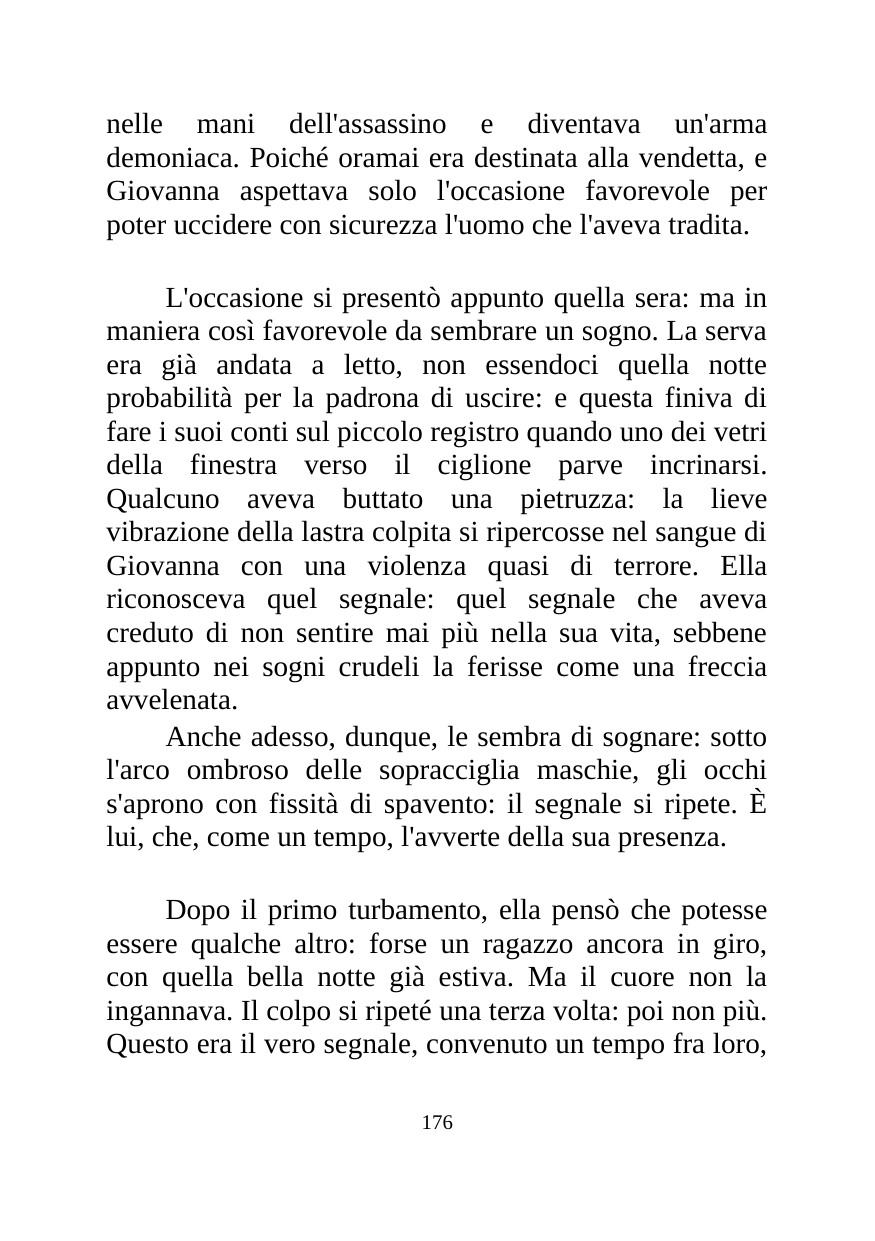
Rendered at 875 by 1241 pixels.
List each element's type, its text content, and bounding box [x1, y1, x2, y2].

text nelle mani dell'assassino e diventava un'arma demoniaca. Poiché oramai era destinata alla vendetta, e Giovanna aspettava solo l'occasione favorevole per poter uccidere con sicurezza l'uomo che l'aveva tradita. [106, 106, 768, 240]
text Dopo il primo turbamento, ella pensò che potesse essere qualche altro: forse un ragazzo ancora in giro, con quella bella notte già estiva. Ma il cuore non la ingannava. Il colpo si ripeté una terza volta: poi non più. Questo era il vero segnale, convenuto un tempo fra loro, [106, 892, 768, 1060]
text Anche adesso, dunque, le sembra di sognare: sotto l'arco ombroso delle sopracciglia maschie, gli occhi s'aprono con fissità di spavento: il segnale si ripete. È lui, che, come un tempo, l'avverte della sua presenza. [106, 719, 768, 853]
text L'occasione si presentò appunto quella sera: ma in maniera così favorevole da sembrare un sogno. La serva era già andata a letto, non essendoci quella notte probabilità per la padrona di uscire: e questa finiva di fare i suoi conti sul piccolo registro quando uno dei vetri della finestra verso il ciglione parve incrinarsi. Qualcuno aveva buttato una pietruzza: la lieve vibrazione della lastra colpita si ripercosse nel sangue di Giovanna con una violenza quasi di terrore. Ella riconosceva quel segnale: quel segnale che aveva creduto di non sentire mai più nella sua vita, sebbene appunto nei sogni crudeli la ferisse come una freccia avvelenata. [106, 280, 768, 716]
